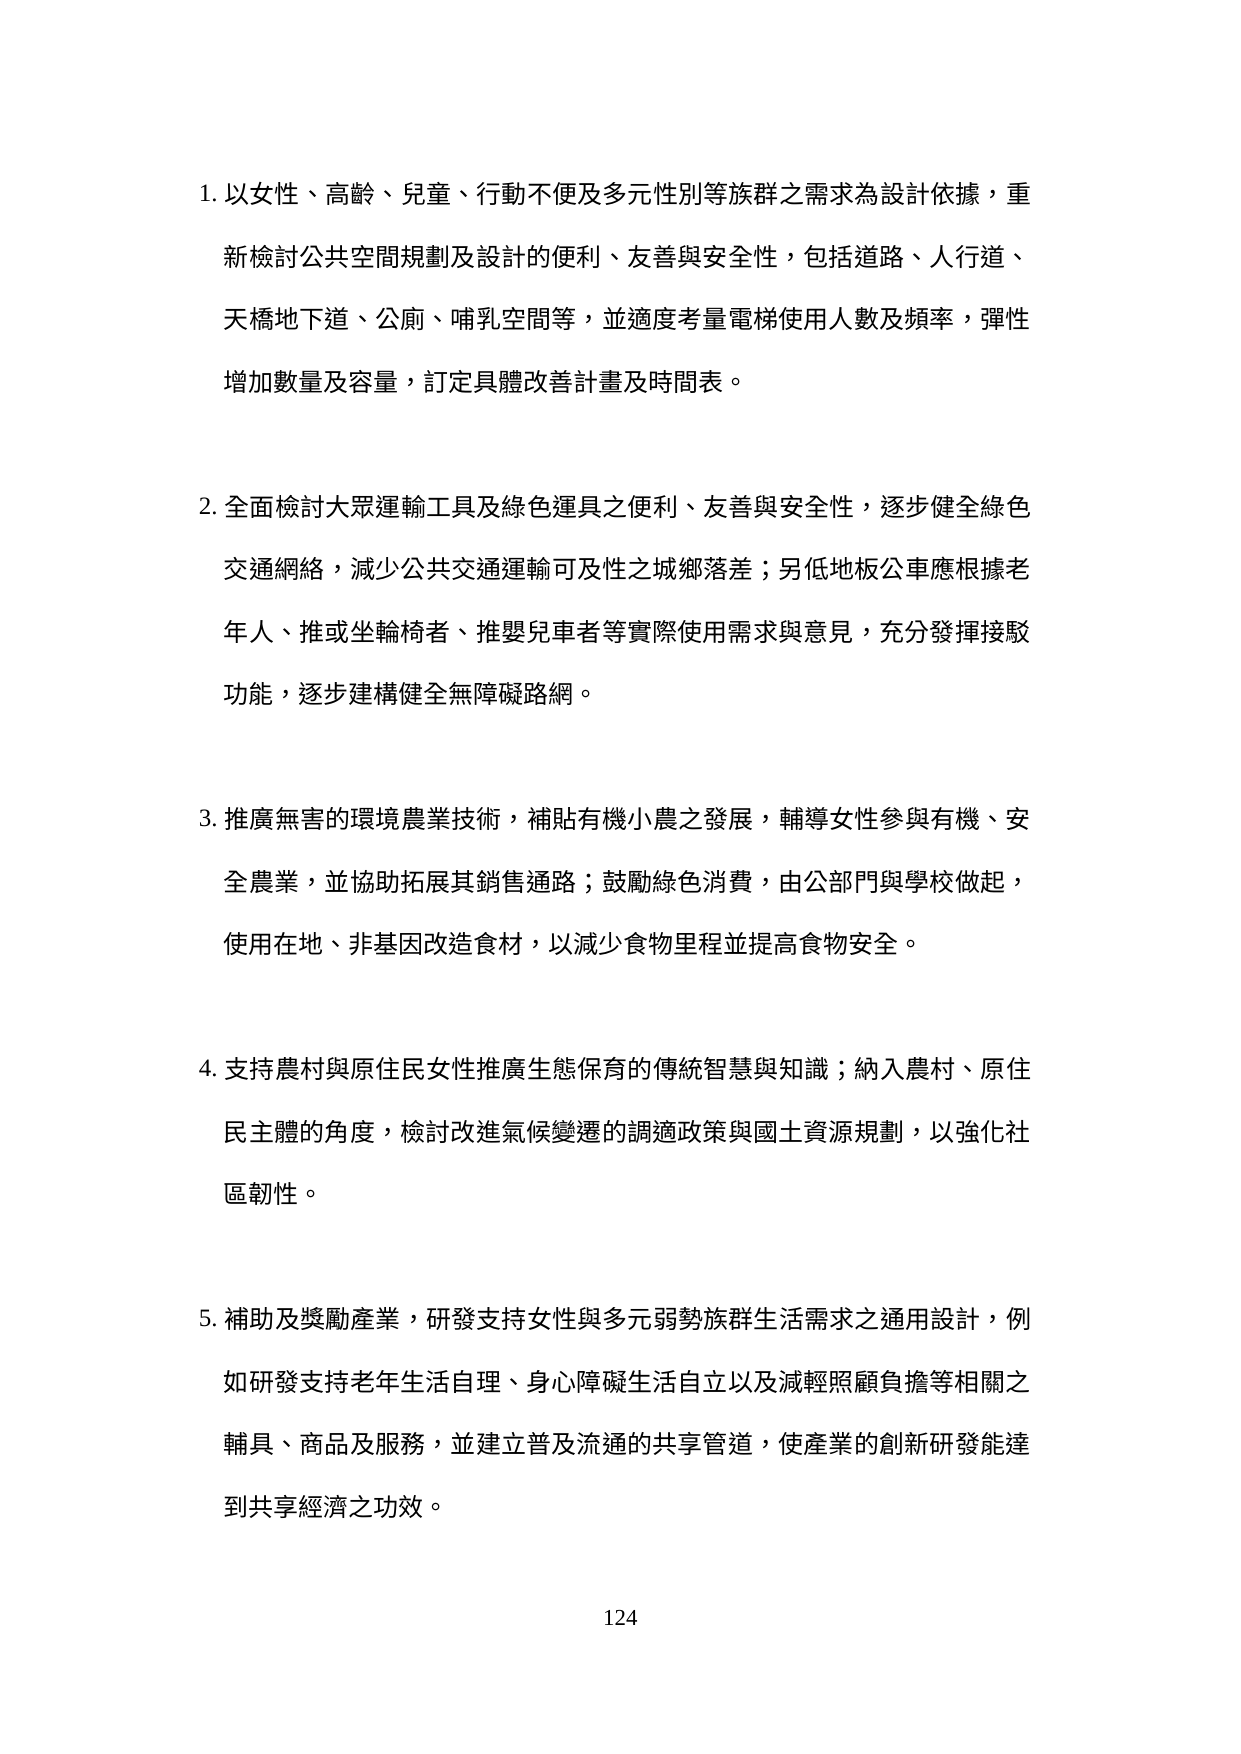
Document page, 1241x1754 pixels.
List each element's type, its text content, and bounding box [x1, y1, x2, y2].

table_cell [188, 89, 1044, 151]
table_cell 5. 補助及獎勵產業，研發支持女性與多元弱勢族群生活需求之通用設計，例如研發支持老年生活自理、身心障礙生活自立以及減輕照顧負擔等相關之輔具、商品及服務，並建立普及流通的共享管道，使產業的創新研發能達到共享經濟之功效。 [188, 1276, 1044, 1589]
table_cell 2. 全面檢討大眾運輸工具及綠色運具之便利、友善與安全性，逐步健全綠色交通網絡，減少公共交通運輸可及性之城鄉落差；另低地板公車應根據老年人、推或坐輪椅者、推嬰兒車者等實際使用需求與意見，充分發揮接駁功能，逐步建構健全無障礙路網。 [188, 464, 1044, 776]
table_cell 1. 以女性、高齡、兒童、行動不便及多元性別等族群之需求為設計依據，重新檢討公共空間規劃及設計的便利、友善與安全性，包括道路、人行道、天橋地下道、公廁、哺乳空間等，並適度考量電梯使用人數及頻率，彈性增加數量及容量，訂定具體改善計畫及時間表。 [188, 151, 1044, 464]
table_cell 4. 支持農村與原住民女性推廣生態保育的傳統智慧與知識；納入農村、原住民主體的角度，檢討改進氣候變遷的調適政策與國土資源規劃，以強化社區韌性。 [188, 1026, 1044, 1276]
table_cell 3. 推廣無害的環境農業技術，補貼有機小農之發展，輔導女性參與有機、安全農業，並協助拓展其銷售通路；鼓勵綠色消費，由公部門與學校做起，使用在地、非基因改造食材，以減少食物里程並提高食物安全。 [188, 776, 1044, 1026]
